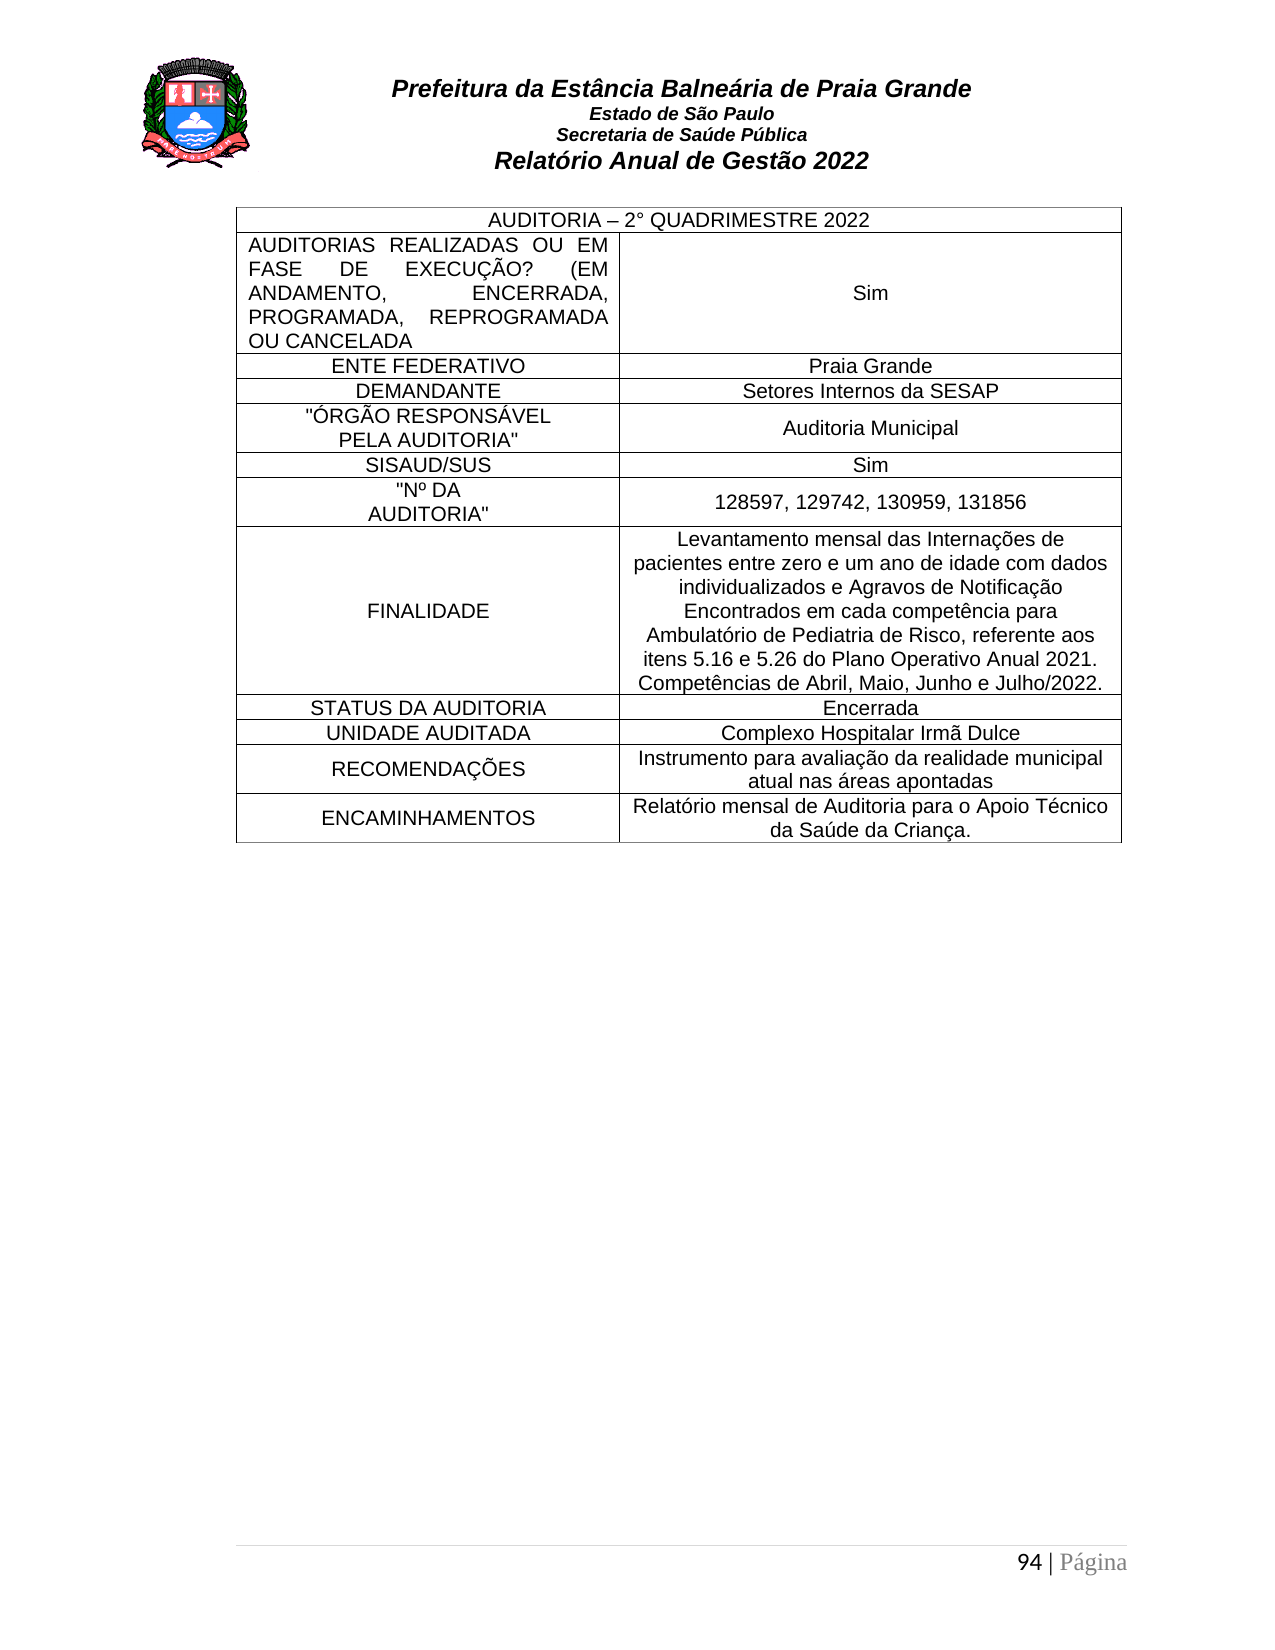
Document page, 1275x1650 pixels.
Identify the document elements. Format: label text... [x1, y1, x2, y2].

table_cell Praia Grande [620, 354, 1121, 378]
table_cell Instrumento para avaliação da realidade municipal atual nas áreas apontadas [620, 745, 1121, 793]
table_cell Levantamento mensal das Internações de pacientes entre zero e um ano de idade com dados individualizados e Agravos de Notificação Encontrados em cada competência para Ambulatório de Pediatria de Risco, referente aos itens 5.16 e 5.26 do Plano Operativo Anual 2021. Competências de Abril, Maio, Junho e Julho/2022. [620, 527, 1121, 694]
table_cell "ÓRGÃO RESPONSÁVEL PELA AUDITORIA" [237, 404, 619, 452]
table_cell Sim [620, 453, 1121, 477]
table_cell Auditoria Municipal [620, 404, 1121, 452]
table_cell STATUS DA AUDITORIA [237, 695, 619, 719]
table_cell Sim [620, 233, 1121, 353]
picture [132, 55, 259, 172]
table_cell 128597, 129742, 130959, 131856 [620, 478, 1121, 526]
table_cell FINALIDADE [237, 527, 619, 694]
table_cell "Nº DA AUDITORIA" [237, 478, 619, 526]
table_cell UNIDADE AUDITADA [237, 720, 619, 744]
table_cell Setores Internos da SESAP [620, 379, 1121, 403]
table_header AUDITORIA – 2° QUADRIMESTRE 2022 [237, 208, 1121, 232]
table_cell AUDITORIAS REALIZADAS OU EM FASE DE EXECUÇÃO? (EM ANDAMENTO, ENCERRADA, PROGRAMADA, REPROGRAMADA OU CANCELADA [237, 233, 619, 353]
table_cell Relatório mensal de Auditoria para o Apoio Técnico da Saúde da Criança. [620, 794, 1121, 842]
table_cell DEMANDANTE [237, 379, 619, 403]
table_cell ENTE FEDERATIVO [237, 354, 619, 378]
table_cell Encerrada [620, 695, 1121, 719]
table_cell SISAUD/SUS [237, 453, 619, 477]
table_cell Complexo Hospitalar Irmã Dulce [620, 720, 1121, 744]
table_cell RECOMENDAÇÕES [237, 745, 619, 793]
table_cell ENCAMINHAMENTOS [237, 794, 619, 842]
